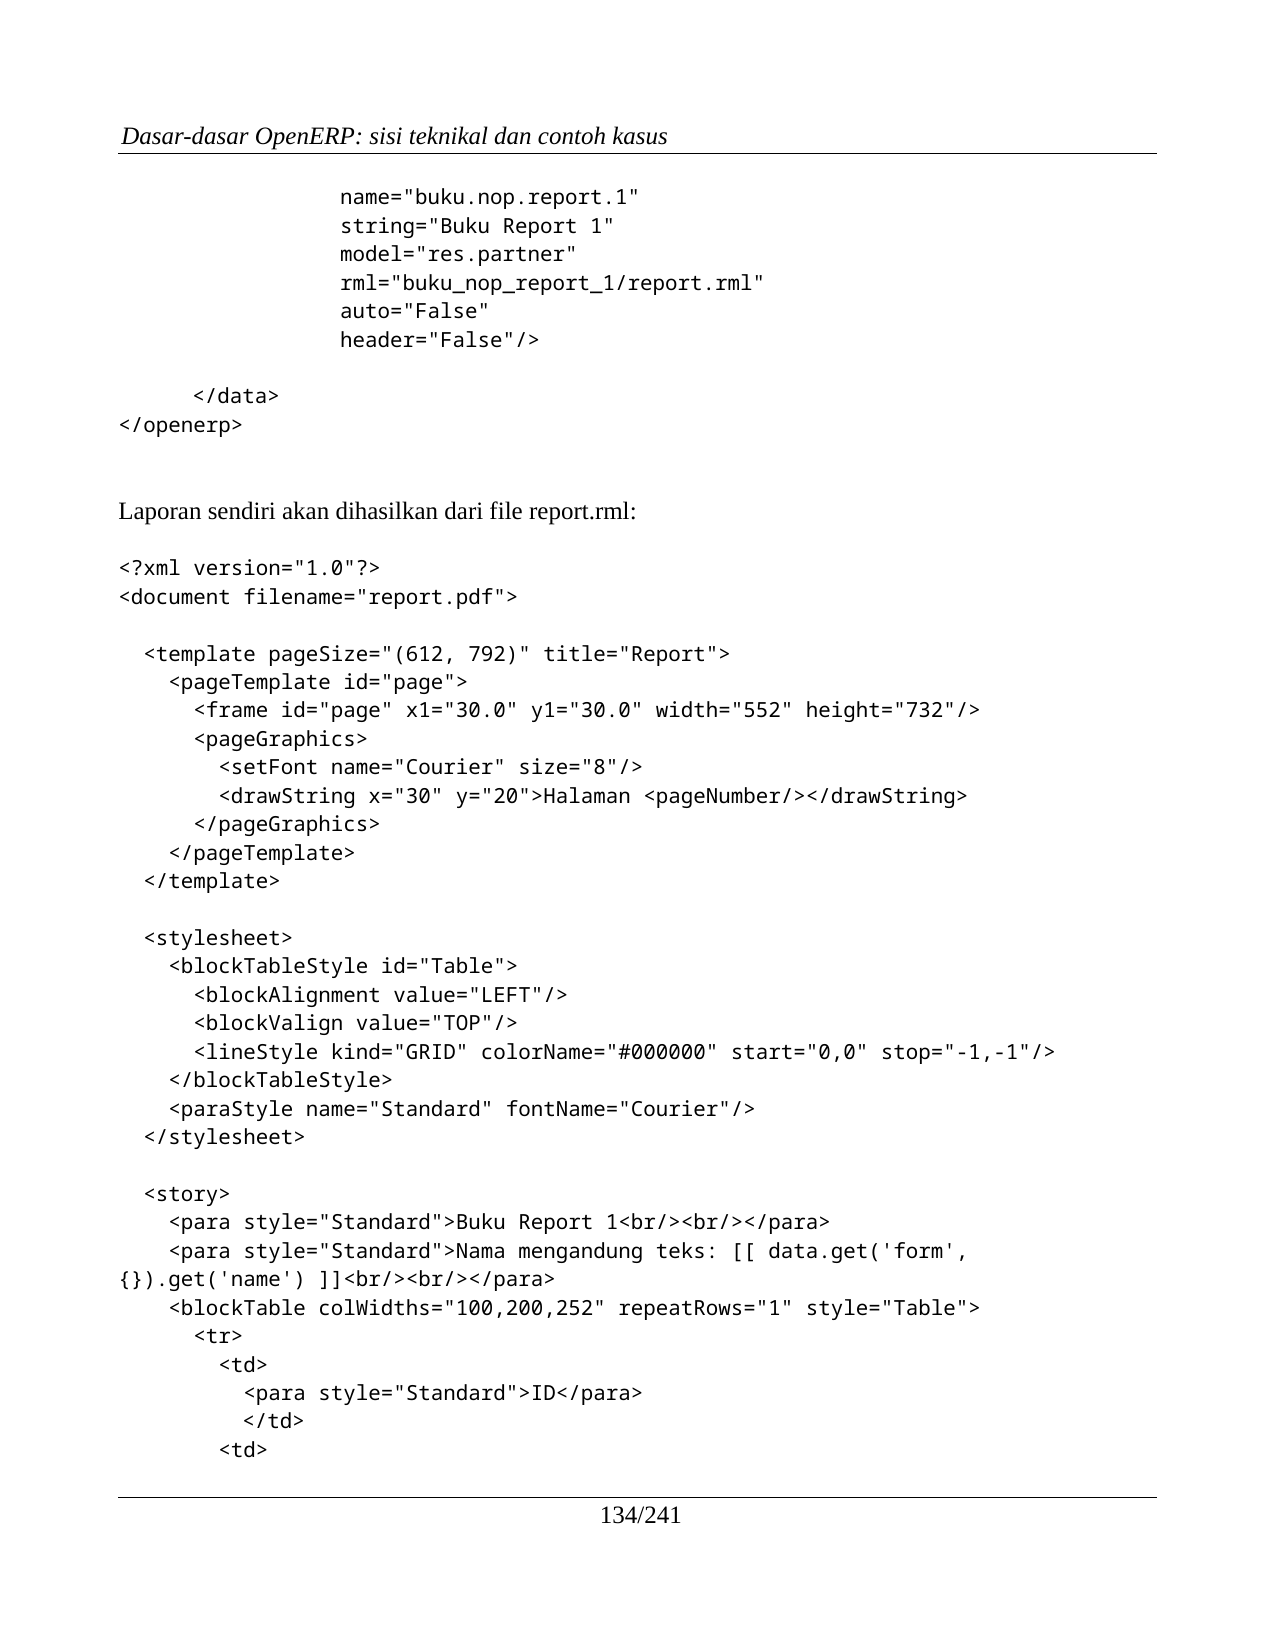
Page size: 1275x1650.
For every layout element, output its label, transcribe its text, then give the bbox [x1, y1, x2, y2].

text string="Buku Report 1" [118, 211, 1157, 239]
text rml="buku_nop_report_1/report.rml" [118, 268, 1157, 296]
text <td> [118, 1350, 1157, 1378]
text <tr> [118, 1321, 1157, 1350]
text auto="False" [118, 296, 1157, 325]
text name="buku.nop.report.1" [118, 182, 1157, 211]
text <blockTableStyle id="Table"> [118, 952, 1157, 980]
text <drawString x="30" y="20">Halaman <pageNumber/></drawString> [118, 781, 1157, 809]
text <td> [118, 1435, 1157, 1463]
text <template pageSize="(612, 792)" title="Report"> [118, 639, 1157, 667]
text <para style="Standard">ID</para> [118, 1378, 1157, 1407]
text header="False"/> [118, 325, 1157, 353]
text <lineStyle kind="GRID" colorName="#000000" start="0,0" stop="-1,-1"/> [118, 1037, 1157, 1065]
text </pageGraphics> [118, 809, 1157, 838]
text <story> [118, 1179, 1157, 1207]
text Laporan sendiri akan dihasilkan dari file report.rml: [118, 496, 1157, 525]
text </openerp> [118, 410, 1157, 438]
text model="res.partner" [118, 239, 1157, 268]
text <para style="Standard">Buku Report 1<br/><br/></para> [118, 1207, 1157, 1236]
text <para style="Standard">Nama mengandung teks: [[ data.get('form', {}).get('name') ]]<br/><br/></para> [118, 1236, 1157, 1293]
text <pageTemplate id="page"> [118, 667, 1157, 696]
text <setFont name="Courier" size="8"/> [118, 752, 1157, 781]
text <frame id="page" x1="30.0" y1="30.0" width="552" height="732"/> [118, 696, 1157, 724]
text <pageGraphics> [118, 724, 1157, 752]
text <blockValign value="TOP"/> [118, 1008, 1157, 1037]
text </td> [118, 1407, 1157, 1435]
text <paraStyle name="Standard" fontName="Courier"/> [118, 1094, 1157, 1122]
text </template> [118, 866, 1157, 895]
text </stylesheet> [118, 1122, 1157, 1151]
text </blockTableStyle> [118, 1065, 1157, 1094]
text <blockTable colWidths="100,200,252" repeatRows="1" style="Table"> [118, 1293, 1157, 1321]
text <stylesheet> [118, 923, 1157, 952]
text <?xml version="1.0"?> [118, 553, 1157, 582]
text <blockAlignment value="LEFT"/> [118, 980, 1157, 1008]
text <document filename="report.pdf"> [118, 582, 1157, 610]
text </pageTemplate> [118, 838, 1157, 866]
text </data> [118, 382, 1157, 410]
